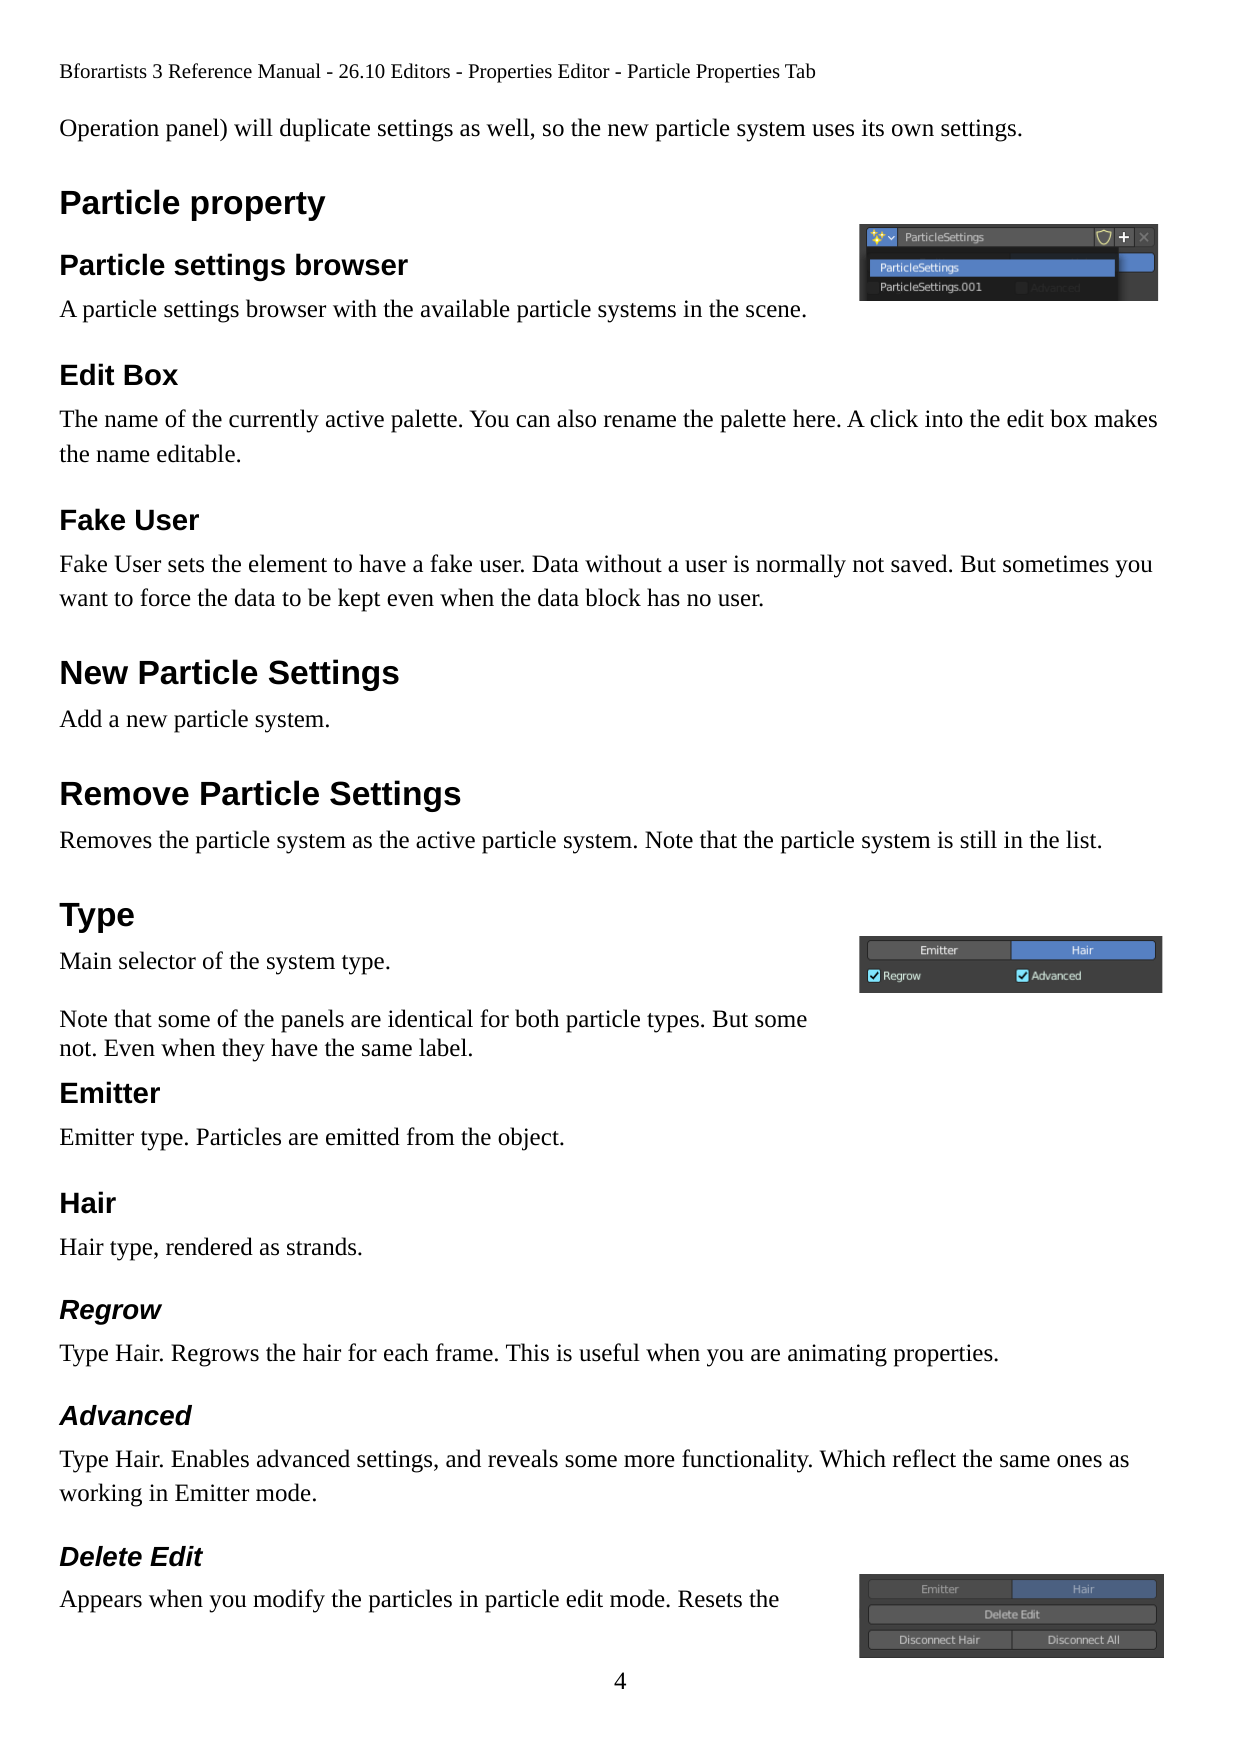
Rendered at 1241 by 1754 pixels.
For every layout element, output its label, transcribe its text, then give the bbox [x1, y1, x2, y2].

text Add a new particle system. [59, 704, 1181, 733]
subtitle Emitter [59, 1076, 1181, 1110]
text Hair type, rendered as strands. [59, 1232, 1181, 1261]
text Note that some of the panels are identical for both particle types. But some not. Even when they have the same label. [59, 1004, 1181, 1061]
subtitle Remove Particle Settings [59, 774, 1181, 813]
subtitle Delete Edit [59, 1540, 1181, 1572]
subtitle New Particle Settings [59, 653, 1181, 692]
subtitle Advanced [59, 1399, 1181, 1431]
text Type Hair. Regrows the hair for each frame. This is useful when you are animating properties. [59, 1338, 1181, 1367]
subtitle Fake User [59, 502, 1181, 536]
subtitle Particle settings browser [59, 248, 859, 282]
text Removes the particle system as the active particle system. Note that the particle system is still in the list. [59, 825, 1181, 854]
subtitle [1159, 248, 1181, 282]
text Fake User sets the element to have a fake user. Data without a user is normally not saved. But sometimes you want to force the data to be kept even when the data block has no user. [59, 549, 1181, 612]
picture [859, 936, 1163, 993]
subtitle Particle property [59, 182, 1181, 221]
text A particle settings browser with the available particle systems in the scene. [59, 294, 1181, 323]
picture [859, 1574, 1164, 1658]
subtitle Edit Box [59, 358, 1181, 392]
text Type Hair. Enables advanced settings, and reveals some more functionality. Which reflect the same ones as working in Emitter mode. [59, 1444, 1181, 1507]
subtitle Hair [59, 1186, 1181, 1219]
text Appears when you modify the particles in particle edit mode. Resets the [59, 1584, 859, 1613]
text The name of the currently active palette. You can also rename the palette here. A click into the edit box makes the name editable. [59, 404, 1181, 468]
subtitle Type [59, 895, 1181, 934]
text Main selector of the system type. [59, 946, 859, 975]
text Operation panel) will duplicate settings as well, so the new particle system uses its own settings. [59, 113, 1181, 141]
picture [859, 224, 1159, 301]
subtitle Regrow [59, 1294, 1181, 1326]
text Emitter type. Particles are emitted from the object. [59, 1122, 1181, 1151]
